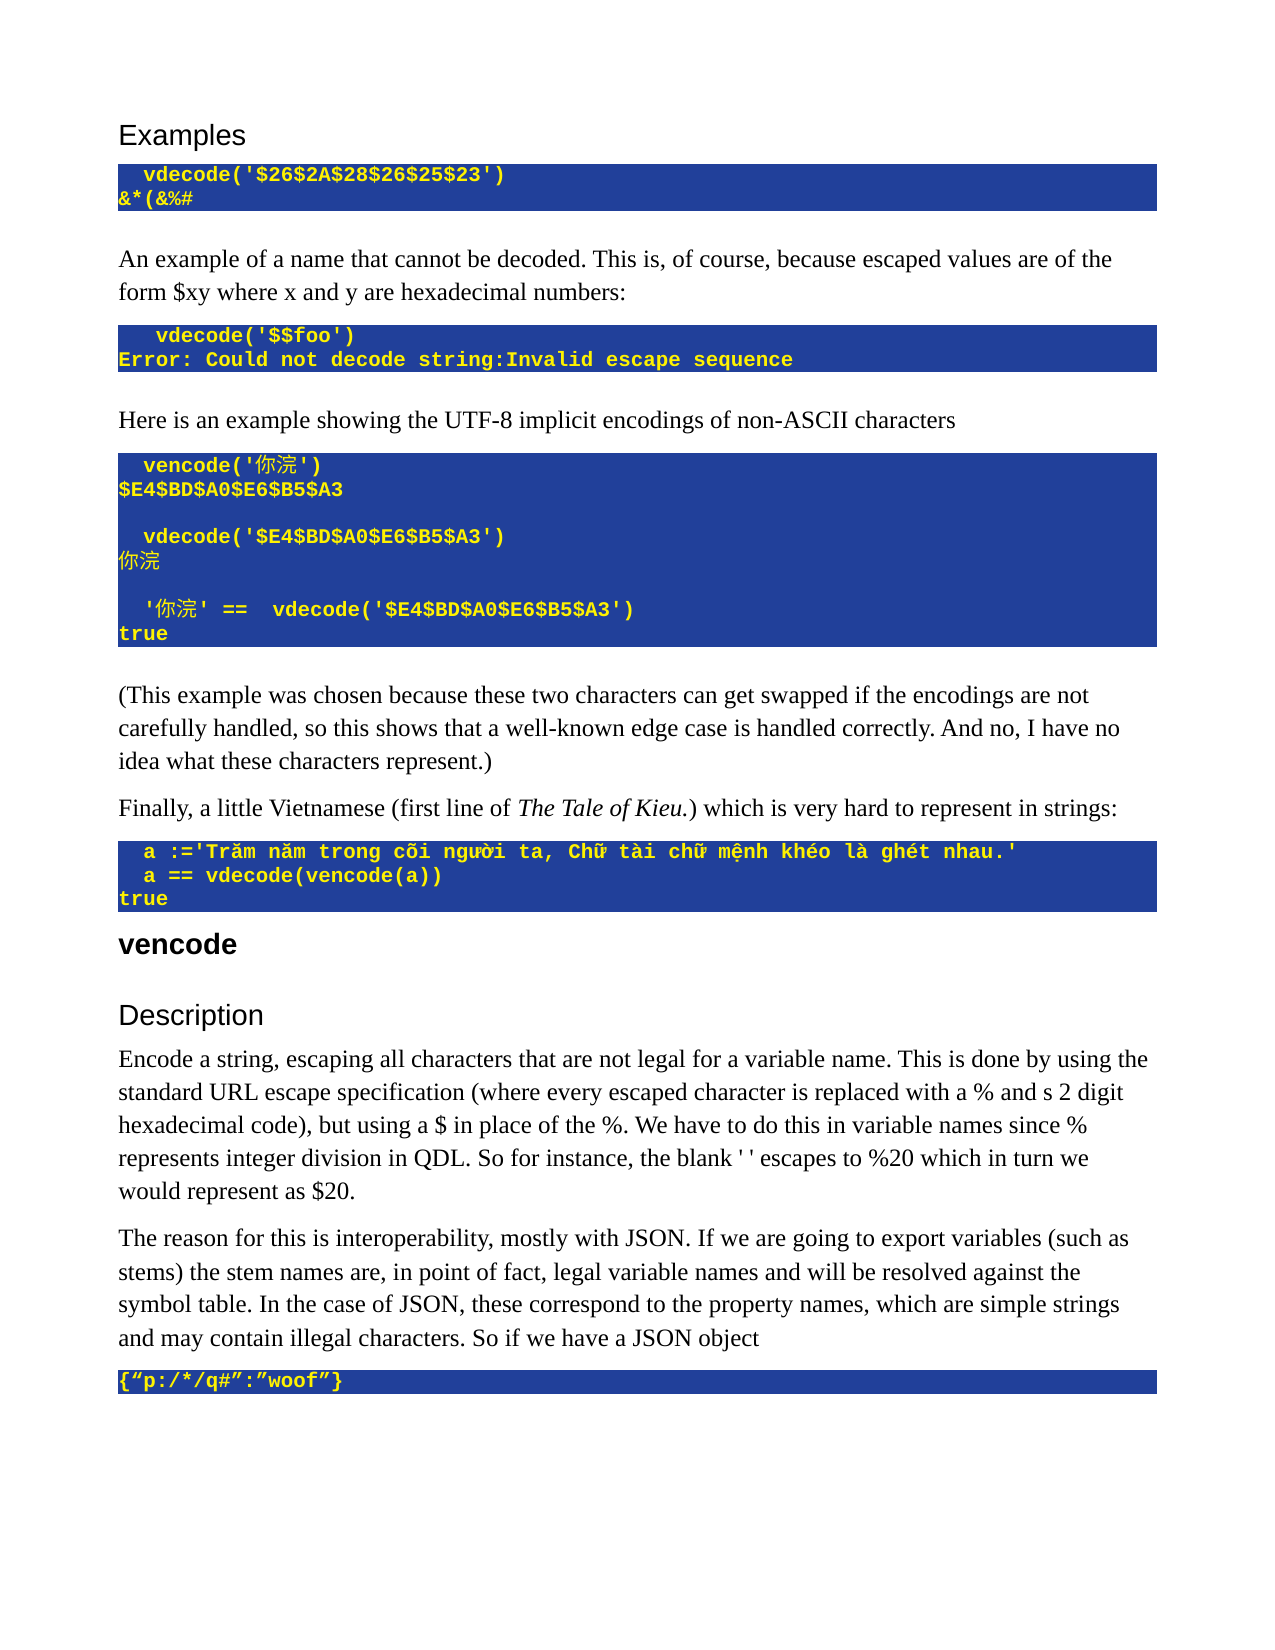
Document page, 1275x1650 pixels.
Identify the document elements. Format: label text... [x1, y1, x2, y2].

subtitle Examples [118, 118, 1157, 152]
subtitle Description [118, 998, 1157, 1031]
text vencode('你浣') [118, 453, 1157, 479]
text vdecode('$E4$BD$A0$E6$B5$A3') [118, 526, 1157, 549]
text $E4$BD$A0$E6$B5$A3 [118, 479, 1157, 502]
subtitle vencode [118, 927, 1157, 960]
text '你浣' == vdecode('$E4$BD$A0$E6$B5$A3') [118, 597, 1157, 623]
text true [118, 888, 1157, 912]
text a == vdecode(vencode(a)) [118, 865, 1157, 888]
text (This example was chosen because these two characters can get swapped if the encodings are not carefully handled, so this shows that a well-known edge case is handled correctly. And no, I have no idea what these characters represent.) [118, 647, 1157, 774]
text Here is an example showing the UTF-8 implicit encodings of non-ASCII characters [118, 372, 1157, 434]
text The reason for this is interoperability, mostly with JSON. If we are going to export variables (such as stems) the stem names are, in point of fact, legal variable names and will be resolved against the symbol table. In the case of JSON, these correspond to the property names, which are simple strings and may contain illegal characters. So if we have a JSON object [118, 1223, 1157, 1351]
text a :='Trăm năm trong cõi người ta, Chữ tài chữ mệnh khéo là ghét nhau.' [118, 841, 1157, 865]
text vdecode('$$foo') [118, 325, 1157, 349]
text Finally, a little Vietnamese (first line of The Tale of Kieu.) which is very hard to represent in strings: [118, 793, 1157, 822]
text Error: Could not decode string:Invalid escape sequence [118, 349, 1157, 372]
text 你浣 [118, 549, 1157, 574]
text {“p:/*/q#”:”woof”} [118, 1370, 1157, 1394]
text An example of a name that cannot be decoded. This is, of course, because escaped values are of the form $xy where x and y are hexadecimal numbers: [118, 211, 1157, 306]
text &*(&%# [118, 188, 1157, 211]
text vdecode('$26$2A$28$26$25$23') [118, 164, 1157, 188]
text Encode a string, escaping all characters that are not legal for a variable name. This is done by using the standard URL escape specification (where every escaped character is replaced with a % and s 2 digit hexadecimal code), but using a $ in place of the %. We have to do this in variable names since % represents integer division in QDL. So for instance, the blank ' ' escapes to %20 which in turn we would represent as $20. [118, 1044, 1157, 1205]
text true [118, 623, 1157, 647]
